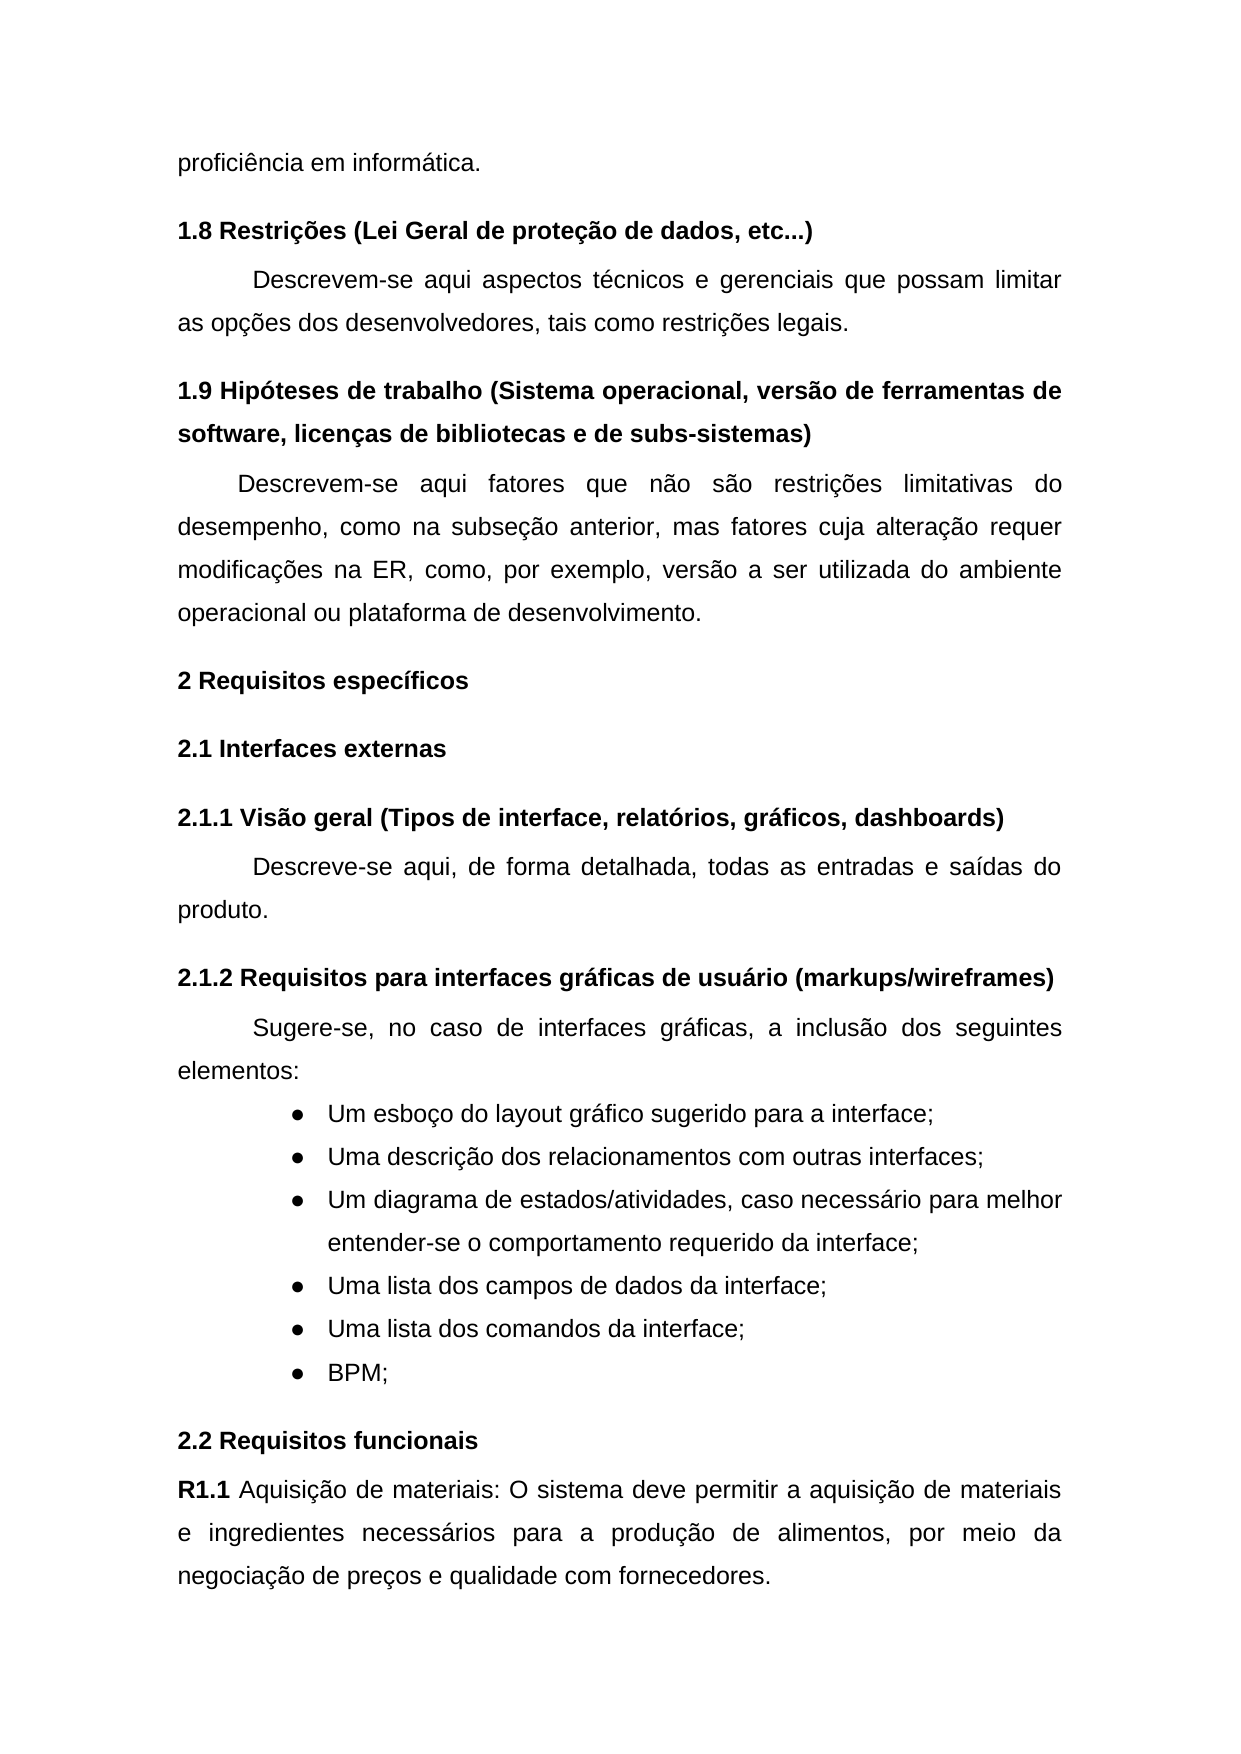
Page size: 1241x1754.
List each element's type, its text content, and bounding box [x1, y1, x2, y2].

subtitle 2.1.2 Requisitos para interfaces gráficas de usuário (markups/wireframes) [177, 963, 1063, 992]
text Descrevem-se aqui aspectos técnicos e gerenciais que possam limitar as opções dos desenvolvedores, tais como restrições legais. [177, 265, 1063, 337]
text Descreve-se aqui, de forma detalhada, todas as entradas e saídas do produto. [177, 852, 1063, 924]
text proficiência em informática. [177, 148, 1063, 176]
list Uma lista dos comandos da interface; [290, 1314, 1063, 1343]
subtitle 2.1.1 Visão geral (Tipos de interface, relatórios, gráficos, dashboards) [177, 803, 1063, 831]
list Um esboço do layout gráfico sugerido para a interface; [290, 1099, 1063, 1128]
list Uma descrição dos relacionamentos com outras interfaces; [290, 1142, 1063, 1171]
subtitle 1.8 Restrições (Lei Geral de proteção de dados, etc...) [177, 216, 1063, 244]
subtitle 1.9 Hipóteses de trabalho (Sistema operacional, versão de ferramentas de software, licenças de bibliotecas e de subs-sistemas) [177, 376, 1063, 448]
subtitle 2.1 Interfaces externas [177, 734, 1063, 763]
list Um diagrama de estados/atividades, caso necessário para melhor entender-se o comportamento requerido da interface; [290, 1185, 1063, 1257]
text R1.1 Aquisição de materiais: O sistema deve permitir a aquisição de materiais e ingredientes necessários para a produção de alimentos, por meio da negociação de preços e qualidade com fornecedores. [177, 1475, 1063, 1590]
text Descrevem-se aqui fatores que não são restrições limitativas do desempenho, como na subseção anterior, mas fatores cuja alteração requer modificações na ER, como, por exemplo, versão a ser utilizada do ambiente operacional ou plataforma de desenvolvimento. [177, 469, 1063, 627]
subtitle 2.2 Requisitos funcionais [177, 1426, 1063, 1454]
text Sugere-se, no caso de interfaces gráficas, a inclusão dos seguintes elementos: [177, 1013, 1063, 1084]
subtitle 2 Requisitos específicos [177, 666, 1063, 695]
list BPM; [290, 1358, 1063, 1386]
list Uma lista dos campos de dados da interface; [290, 1271, 1063, 1300]
